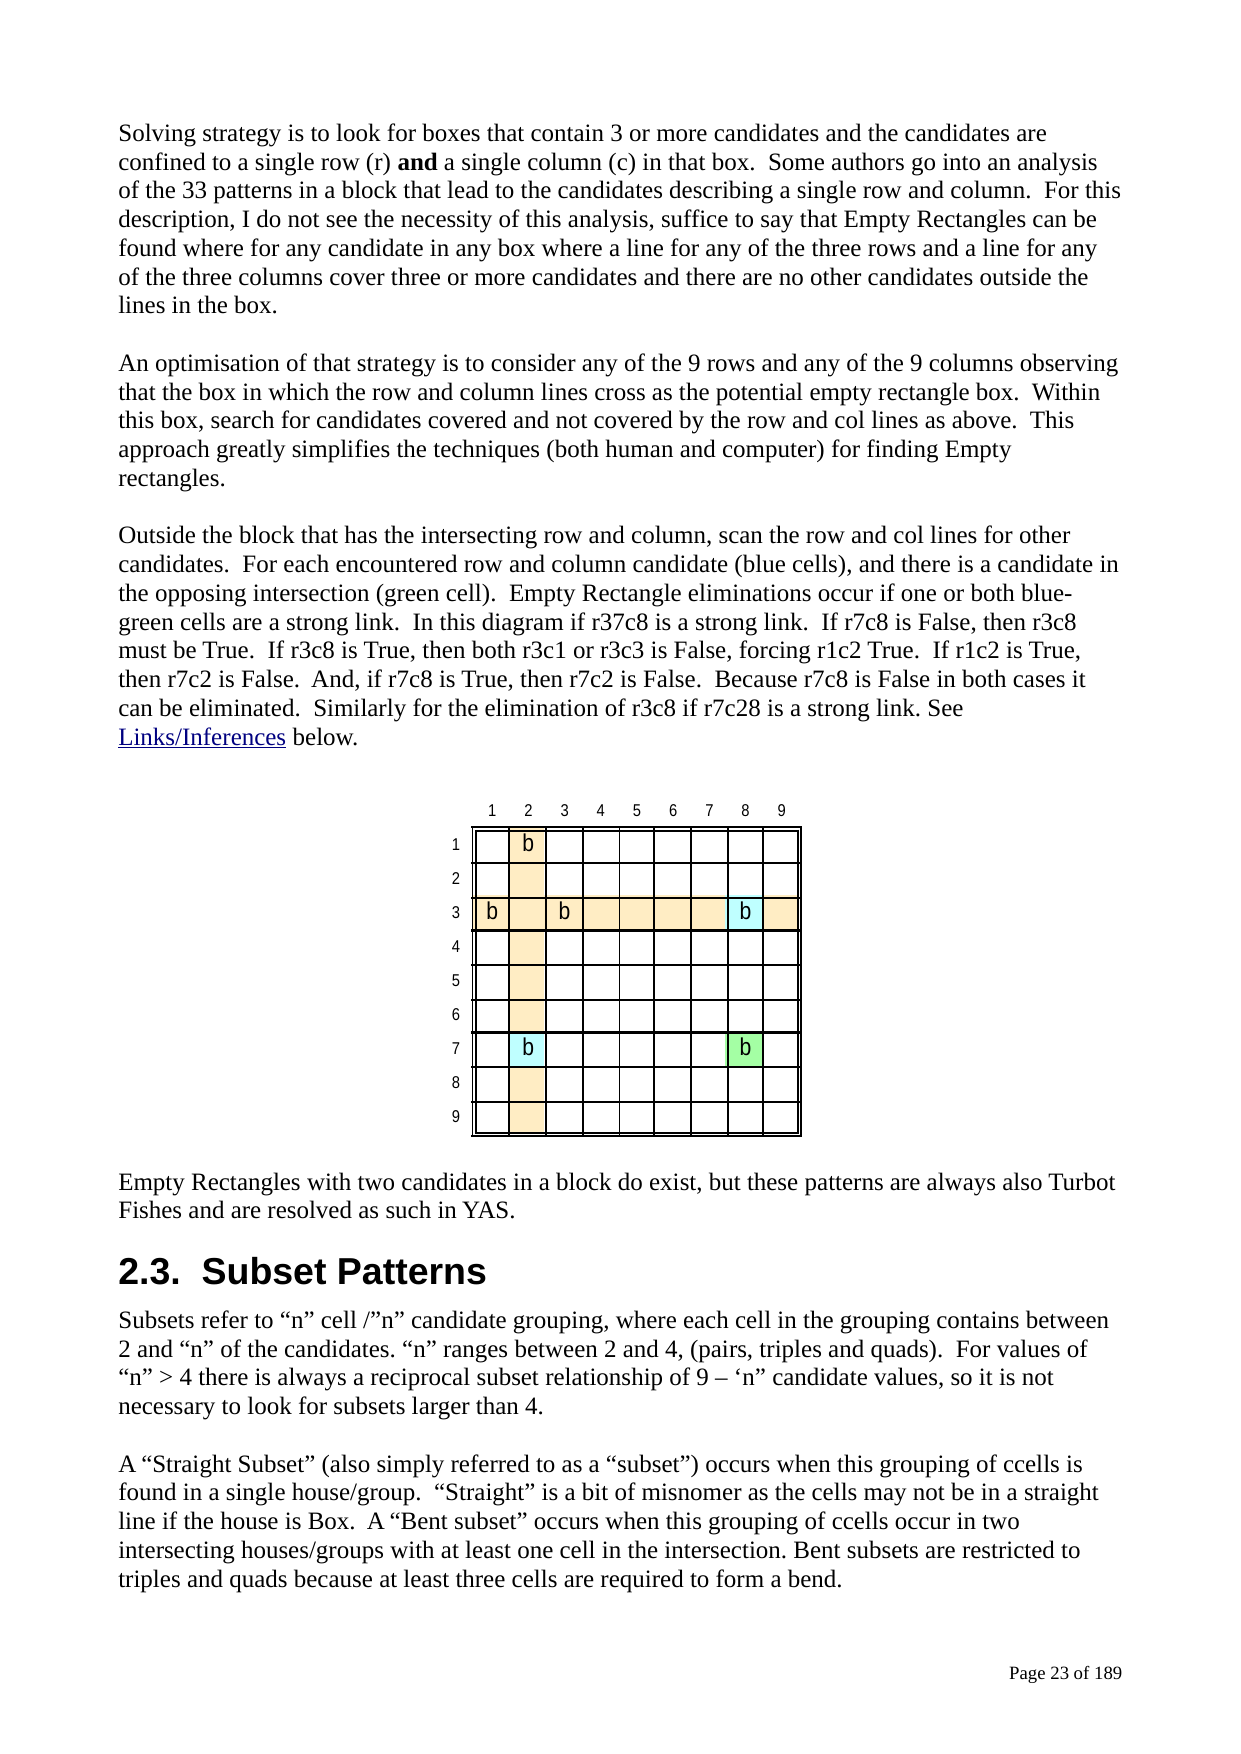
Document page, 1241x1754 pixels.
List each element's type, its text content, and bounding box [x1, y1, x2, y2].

subtitle Subset Patterns [118, 1249, 1122, 1292]
text Subsets refer to “n” cell /”n” candidate grouping, where each cell in the grouping contains between 2 and “n” of the candidates. “n” ranges between 2 and 4, (pairs, triples and quads). For values of “n” > 4 there is always a reciprocal subset relationship of 9 – ‘n” candidate values, so it is not necessary to look for subsets larger than 4. [118, 1305, 1122, 1420]
text An optimisation of that strategy is to consider any of the 9 rows and any of the 9 columns observing that the box in which the row and column lines cross as the potential empty rectangle box. Within this box, search for candidates covered and not covered by the row and col lines as above. This approach greatly simplifies the techniques (both human and computer) for finding Empty rectangles. [118, 348, 1122, 492]
text A “Straight Subset” (also simply referred to as a “subset”) occurs when this grouping of ccells is found in a single house/group. “Straight” is a bit of misnomer as the cells may not be in a straight line if the house is Box. A “Bent subset” occurs when this grouping of ccells occur in two intersecting houses/groups with at least one cell in the intersection. Bent subsets are restricted to triples and quads because at least three cells are required to form a bend. [118, 1449, 1122, 1592]
text Empty Rectangles with two candidates in a block do exist, but these patterns are always also Turbot Fishes and are resolved as such in YAS. [118, 1167, 1122, 1224]
text Solving strategy is to look for boxes that contain 3 or more candidates and the candidates are confined to a single row (r) and a single column (c) in that box. Some authors go into an analysis of the 33 patterns in a block that lead to the candidates describing a single row and column. For this description, I do not see the necessity of this analysis, suffice to say that Empty Rectangles can be found where for any candidate in any box where a line for any of the three rows and a line for any of the three columns cover three or more candidates and there are no other candidates outside the lines in the box. [118, 118, 1122, 319]
text Outside the block that has the intersecting row and column, scan the row and col lines for other candidates. For each encountered row and column candidate (blue cells), and there is a candidate in the opposing intersection (green cell). Empty Rectangle eliminations occur if one or both blue-green cells are a strong link. In this diagram if r37c8 is a strong link. If r7c8 is False, then r3c8 must be True. If r3c8 is True, then both r3c1 or r3c3 is False, forcing r1c2 True. If r1c2 is True, then r7c2 is False. And, if r7c8 is True, then r7c2 is False. Because r7c8 is False in both cases it can be eliminated. Similarly for the elimination of r3c8 if r7c28 is a strong link. See Links/Inferences below. [118, 521, 1122, 751]
